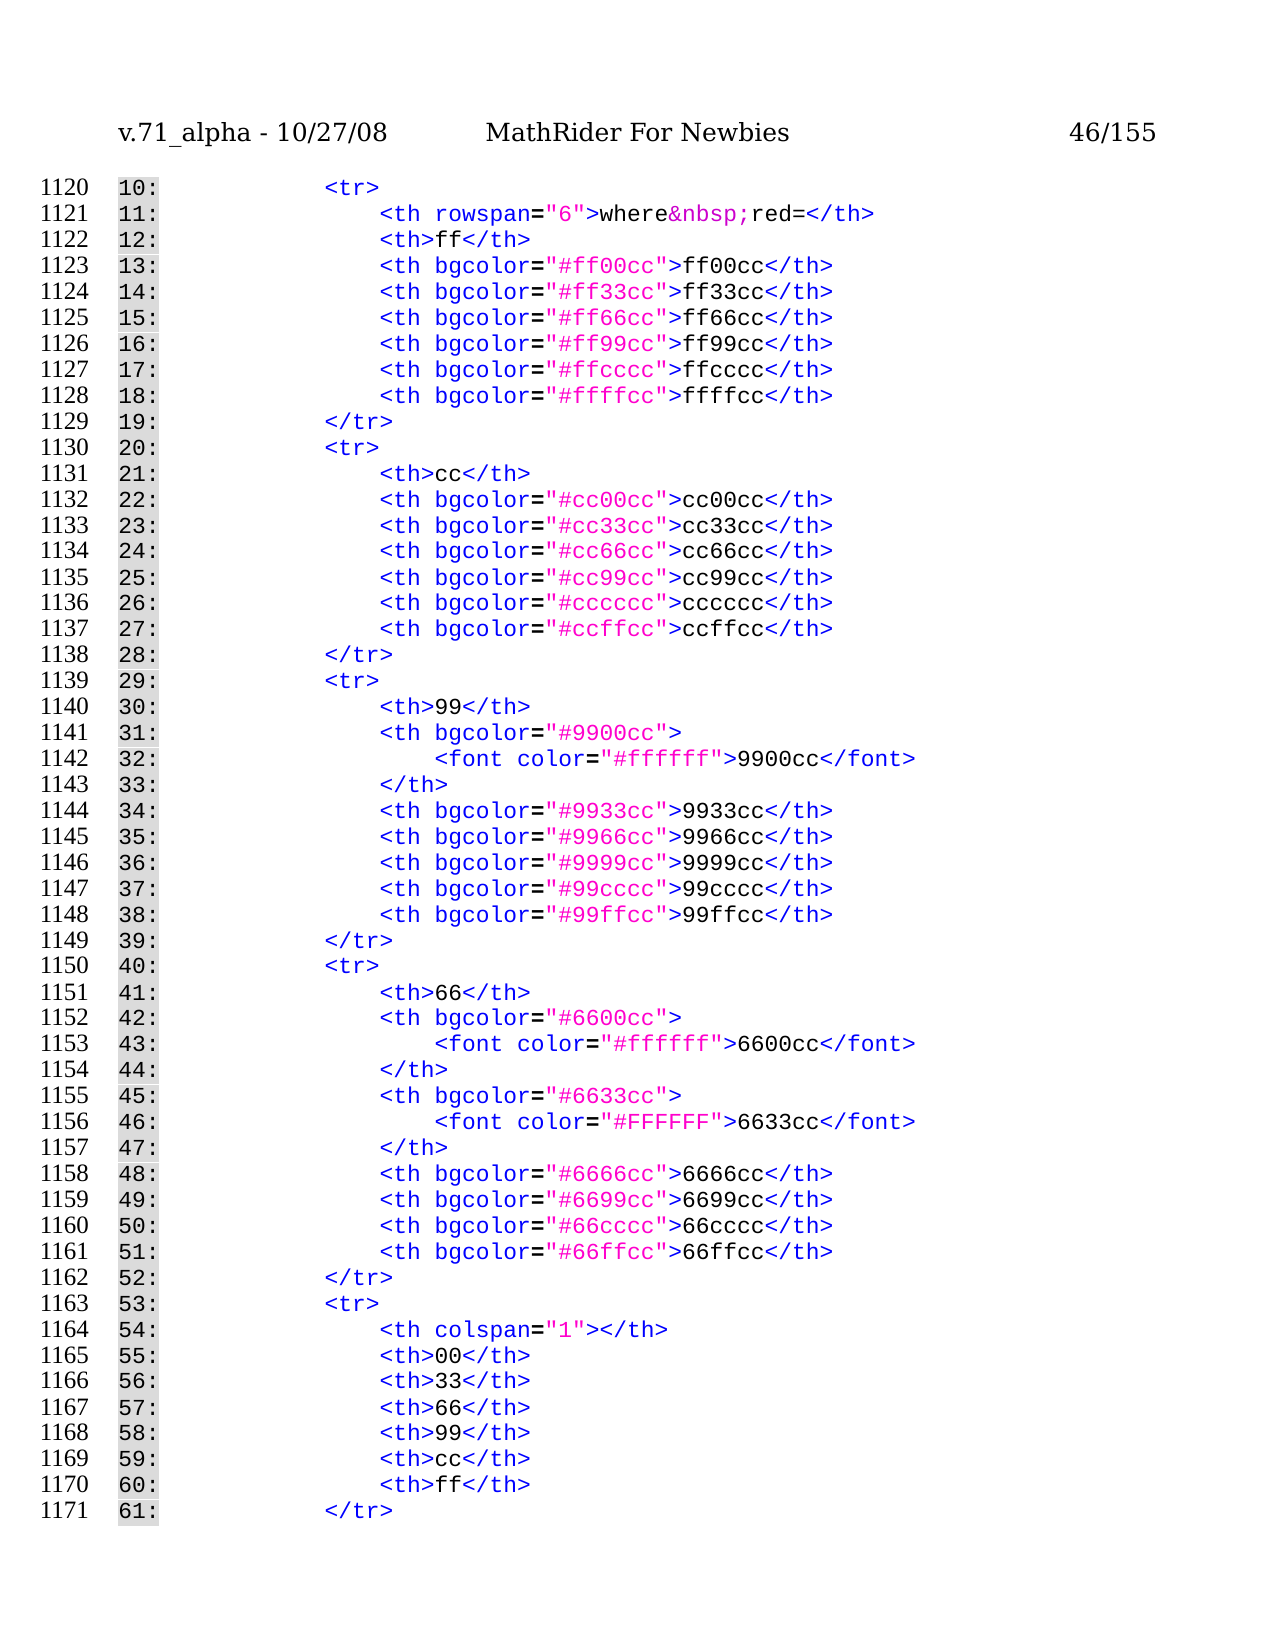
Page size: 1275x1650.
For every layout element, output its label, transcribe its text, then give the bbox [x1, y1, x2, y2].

text 40: <tr> [118, 955, 1157, 981]
text 44: </th> [118, 1059, 1157, 1084]
text 55: <th>00</th> [118, 1344, 1157, 1370]
text 31: <th bgcolor="#9900cc"> [118, 721, 1157, 747]
text 54: <th colspan="1"></th> [118, 1318, 1157, 1344]
text 56: <th>33</th> [118, 1370, 1157, 1396]
text 59: <th>cc</th> [118, 1448, 1157, 1474]
text 43: <font color="#ffffff">6600cc</font> [118, 1033, 1157, 1059]
text 28: </tr> [118, 644, 1157, 669]
text 10: <tr> [118, 177, 1157, 203]
text 52: </tr> [118, 1266, 1157, 1292]
text 49: <th bgcolor="#6699cc">6699cc</th> [118, 1188, 1157, 1214]
text 23: <th bgcolor="#cc33cc">cc33cc</th> [118, 514, 1157, 540]
text 15: <th bgcolor="#ff66cc">ff66cc</th> [118, 306, 1157, 332]
text 13: <th bgcolor="#ff00cc">ff00cc</th> [118, 254, 1157, 281]
text 22: <th bgcolor="#cc00cc">cc00cc</th> [118, 488, 1157, 514]
text 57: <th>66</th> [118, 1396, 1157, 1422]
text 19: </tr> [118, 410, 1157, 436]
text 45: <th bgcolor="#6633cc"> [118, 1084, 1157, 1111]
text 24: <th bgcolor="#cc66cc">cc66cc</th> [118, 540, 1157, 566]
text 39: </tr> [118, 929, 1157, 955]
text 48: <th bgcolor="#6666cc">6666cc</th> [118, 1162, 1157, 1188]
text 33: </th> [118, 773, 1157, 799]
text 25: <th bgcolor="#cc99cc">cc99cc</th> [118, 566, 1157, 592]
text 26: <th bgcolor="#cccccc">cccccc</th> [118, 592, 1157, 618]
text 46: <font color="#FFFFFF">6633cc</font> [118, 1111, 1157, 1136]
text 42: <th bgcolor="#6600cc"> [118, 1007, 1157, 1033]
text 16: <th bgcolor="#ff99cc">ff99cc</th> [118, 332, 1157, 358]
text 58: <th>99</th> [118, 1422, 1157, 1448]
text 51: <th bgcolor="#66ffcc">66ffcc</th> [118, 1240, 1157, 1266]
text 60: <th>ff</th> [118, 1474, 1157, 1499]
text 20: <tr> [118, 436, 1157, 462]
text 14: <th bgcolor="#ff33cc">ff33cc</th> [118, 281, 1157, 306]
text 38: <th bgcolor="#99ffcc">99ffcc</th> [118, 903, 1157, 929]
text 41: <th>66</th> [118, 981, 1157, 1007]
text 12: <th>ff</th> [118, 229, 1157, 254]
text 32: <font color="#ffffff">9900cc</font> [118, 747, 1157, 773]
text 30: <th>99</th> [118, 696, 1157, 721]
text 35: <th bgcolor="#9966cc">9966cc</th> [118, 825, 1157, 851]
text 37: <th bgcolor="#99cccc">99cccc</th> [118, 877, 1157, 903]
text 53: <tr> [118, 1292, 1157, 1318]
text 17: <th bgcolor="#ffcccc">ffcccc</th> [118, 358, 1157, 384]
text 36: <th bgcolor="#9999cc">9999cc</th> [118, 851, 1157, 877]
text 27: <th bgcolor="#ccffcc">ccffcc</th> [118, 618, 1157, 644]
text 50: <th bgcolor="#66cccc">66cccc</th> [118, 1214, 1157, 1240]
text 61: </tr> [118, 1499, 1157, 1526]
text 21: <th>cc</th> [118, 462, 1157, 488]
text 47: </th> [118, 1136, 1157, 1162]
text 34: <th bgcolor="#9933cc">9933cc</th> [118, 799, 1157, 825]
text 11: <th rowspan="6">where&nbsp;red=</th> [118, 203, 1157, 229]
text 18: <th bgcolor="#ffffcc">ffffcc</th> [118, 384, 1157, 410]
text 29: <tr> [118, 669, 1157, 696]
